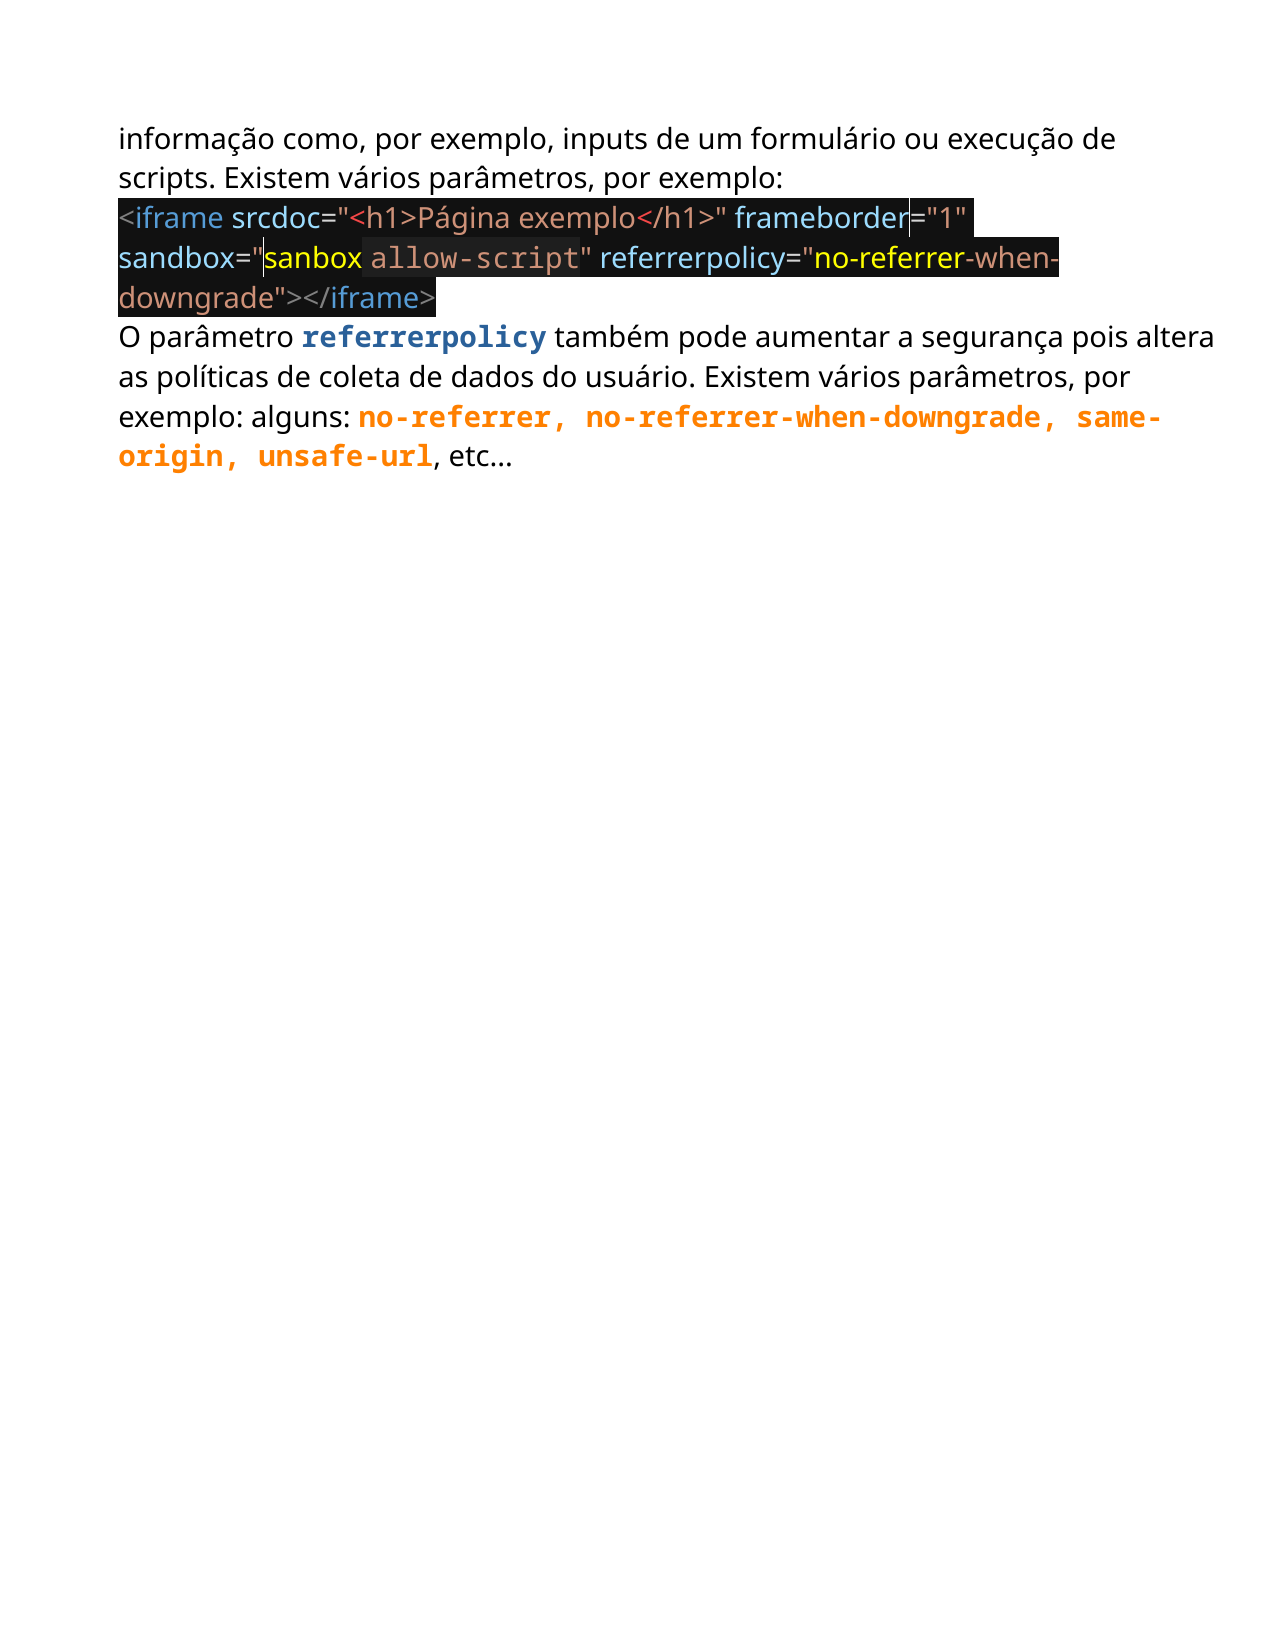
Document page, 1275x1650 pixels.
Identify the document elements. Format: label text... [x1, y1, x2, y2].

text <iframe srcdoc="<h1>Página exemplo</h1>" frameborder="1" sandbox="sanbox allow-script" referrerpolicy="no-referrer-when-downgrade"></iframe> [118, 197, 1216, 317]
text informação como, por exemplo, inputs de um formulário ou execução de scripts. Existem vários parâmetros, por exemplo: [118, 118, 1216, 197]
text O parâmetro referrerpolicy também pode aumentar a segurança pois altera as políticas de coleta de dados do usuário. Existem vários parâmetros, por exemplo: alguns: no-referrer, no-referrer-when-downgrade, same-origin, unsafe-url, etc... [118, 317, 1216, 475]
